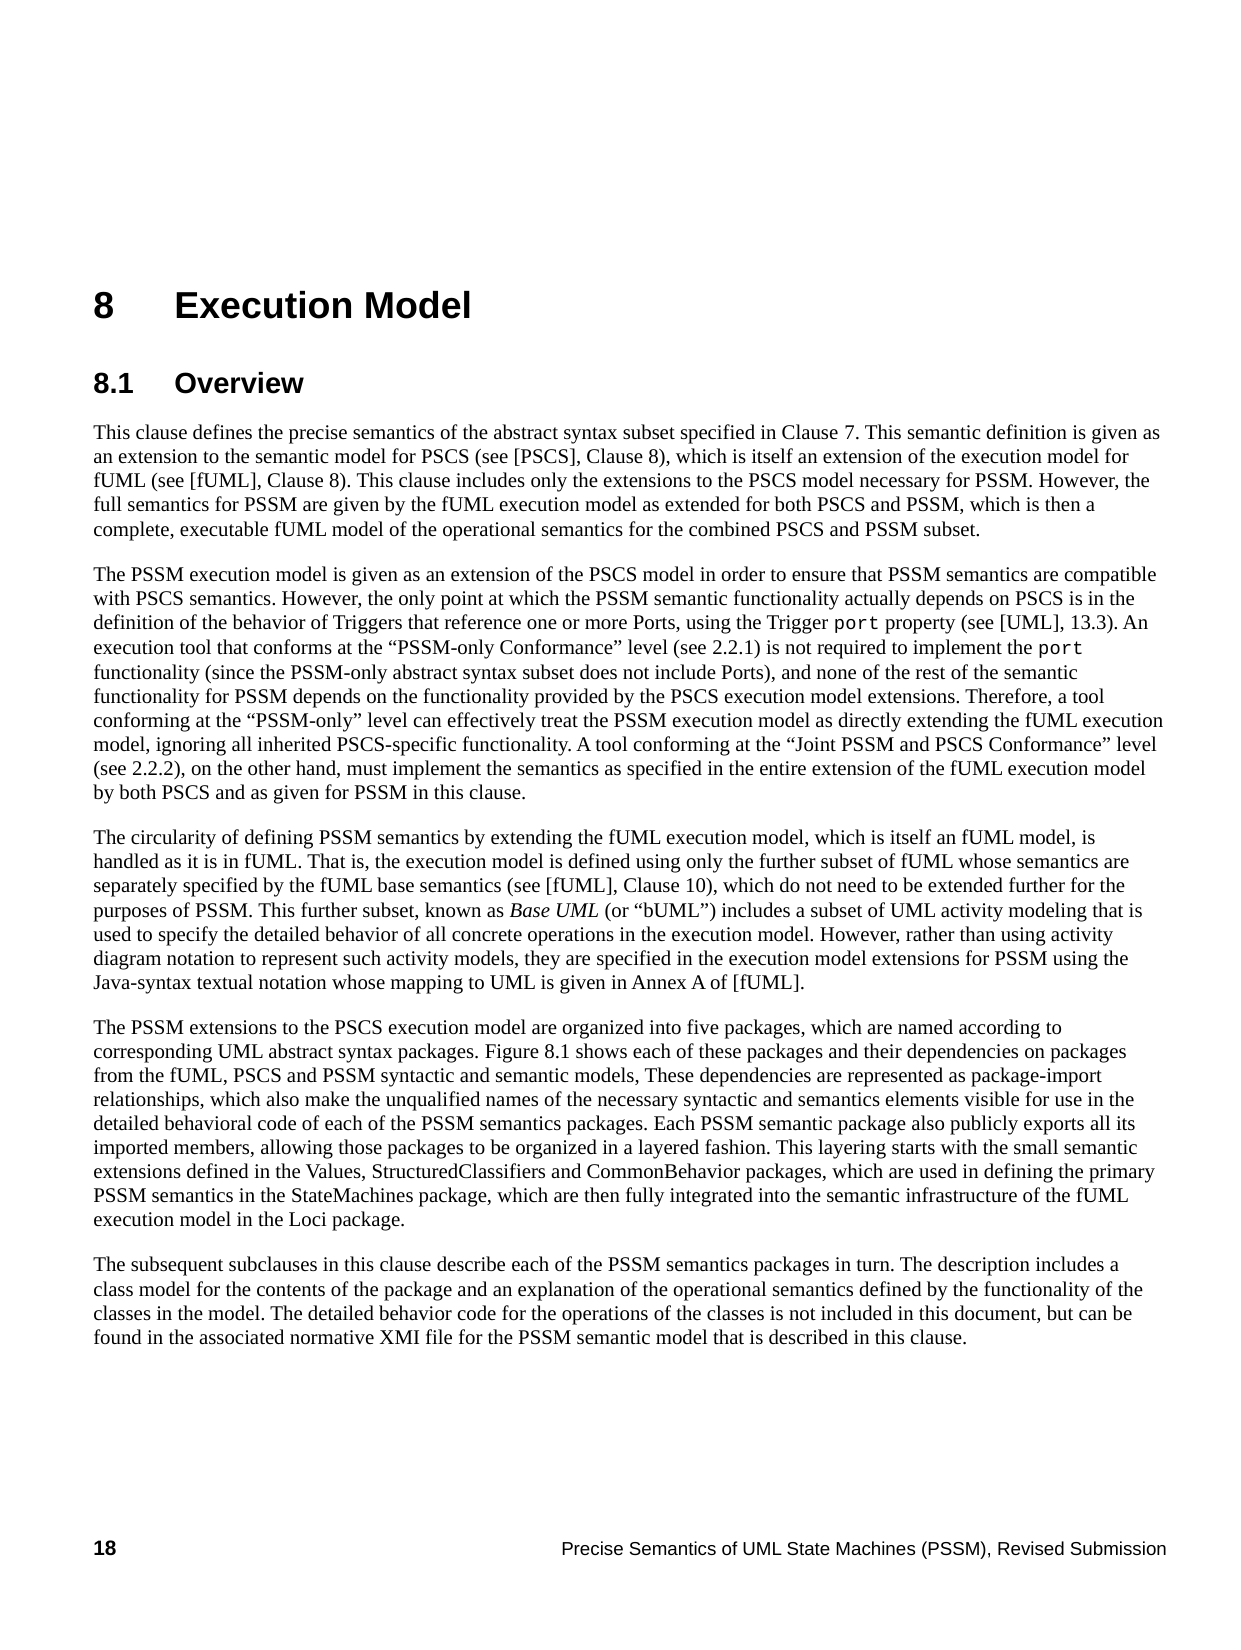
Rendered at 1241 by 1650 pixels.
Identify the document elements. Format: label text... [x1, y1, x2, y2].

text The PSSM extensions to the PSCS execution model are organized into five packages, which are named according to corresponding UML abstract syntax packages. Figure 8.1 shows each of these packages and their dependencies on packages from the fUML, PSCS and PSSM syntactic and semantic models, These dependencies are represented as package-import relationships, which also make the unqualified names of the necessary syntactic and semantics elements visible for use in the detailed behavioral code of each of the PSSM semantics packages. Each PSSM semantic package also publicly exports all its imported members, allowing those packages to be organized in a layered fashion. This layering starts with the small semantic extensions defined in the Values, StructuredClassifiers and CommonBehavior packages, which are used in defining the primary PSSM semantics in the StateMachines package, which are then fully integrated into the semantic infrastructure of the fUML execution model in the Loci package. [93, 1015, 1164, 1231]
text This clause defines the precise semantics of the abstract syntax subset specified in Clause 7. This semantic definition is given as an extension to the semantic model for PSCS (see [PSCS], Clause 8), which is itself an extension of the execution model for fUML (see [fUML], Clause 8). This clause includes only the extensions to the PSCS model necessary for PSSM. However, the full semantics for PSSM are given by the fUML execution model as extended for both PSCS and PSSM, which is then a complete, executable fUML model of the operational semantics for the combined PSCS and PSSM subset. [93, 420, 1164, 541]
text The circularity of defining PSSM semantics by extending the fUML execution model, which is itself an fUML model, is handled as it is in fUML. That is, the execution model is defined using only the further subset of fUML whose semantics are separately specified by the fUML base semantics (see [fUML], Clause 10), which do not need to be extended further for the purposes of PSSM. This further subset, known as Base UML (or “bUML”) includes a subset of UML activity modeling that is used to specify the detailed behavior of all concrete operations in the execution model. However, rather than using activity diagram notation to represent such activity models, they are specified in the execution model extensions for PSSM using the Java-syntax textual notation whose mapping to UML is given in Annex A of [fUML]. [93, 825, 1164, 994]
text The PSSM execution model is given as an extension of the PSCS model in order to ensure that PSSM semantics are compatible with PSCS semantics. However, the only point at which the PSSM semantic functionality actually depends on PSCS is in the definition of the behavior of Triggers that reference one or more Ports, using the Trigger port property (see [UML], 13.3). An execution tool that conforms at the “PSSM-only Conformance” level (see 2.2.1) is not required to implement the port functionality (since the PSSM-only abstract syntax subset does not include Ports), and none of the rest of the semantic functionality for PSSM depends on the functionality provided by the PSCS execution model extensions. Therefore, a tool conforming at the “PSSM-only” level can effectively treat the PSSM execution model as directly extending the fUML execution model, ignoring all inherited PSCS-specific functionality. A tool conforming at the “Joint PSSM and PSCS Conformance” level (see 2.2.2), on the other hand, must implement the semantics as specified in the entire extension of the fUML execution model by both PSCS and as given for PSSM in this clause. [93, 562, 1164, 804]
subtitle Execution Model [93, 283, 1164, 326]
subtitle Overview [93, 364, 1164, 399]
text The subsequent subclauses in this clause describe each of the PSSM semantics packages in turn. The description includes a class model for the contents of the package and an explanation of the operational semantics defined by the functionality of the classes in the model. The detailed behavior code for the operations of the classes is not included in this document, but can be found in the associated normative XMI file for the PSSM semantic model that is described in this clause. [93, 1252, 1164, 1349]
